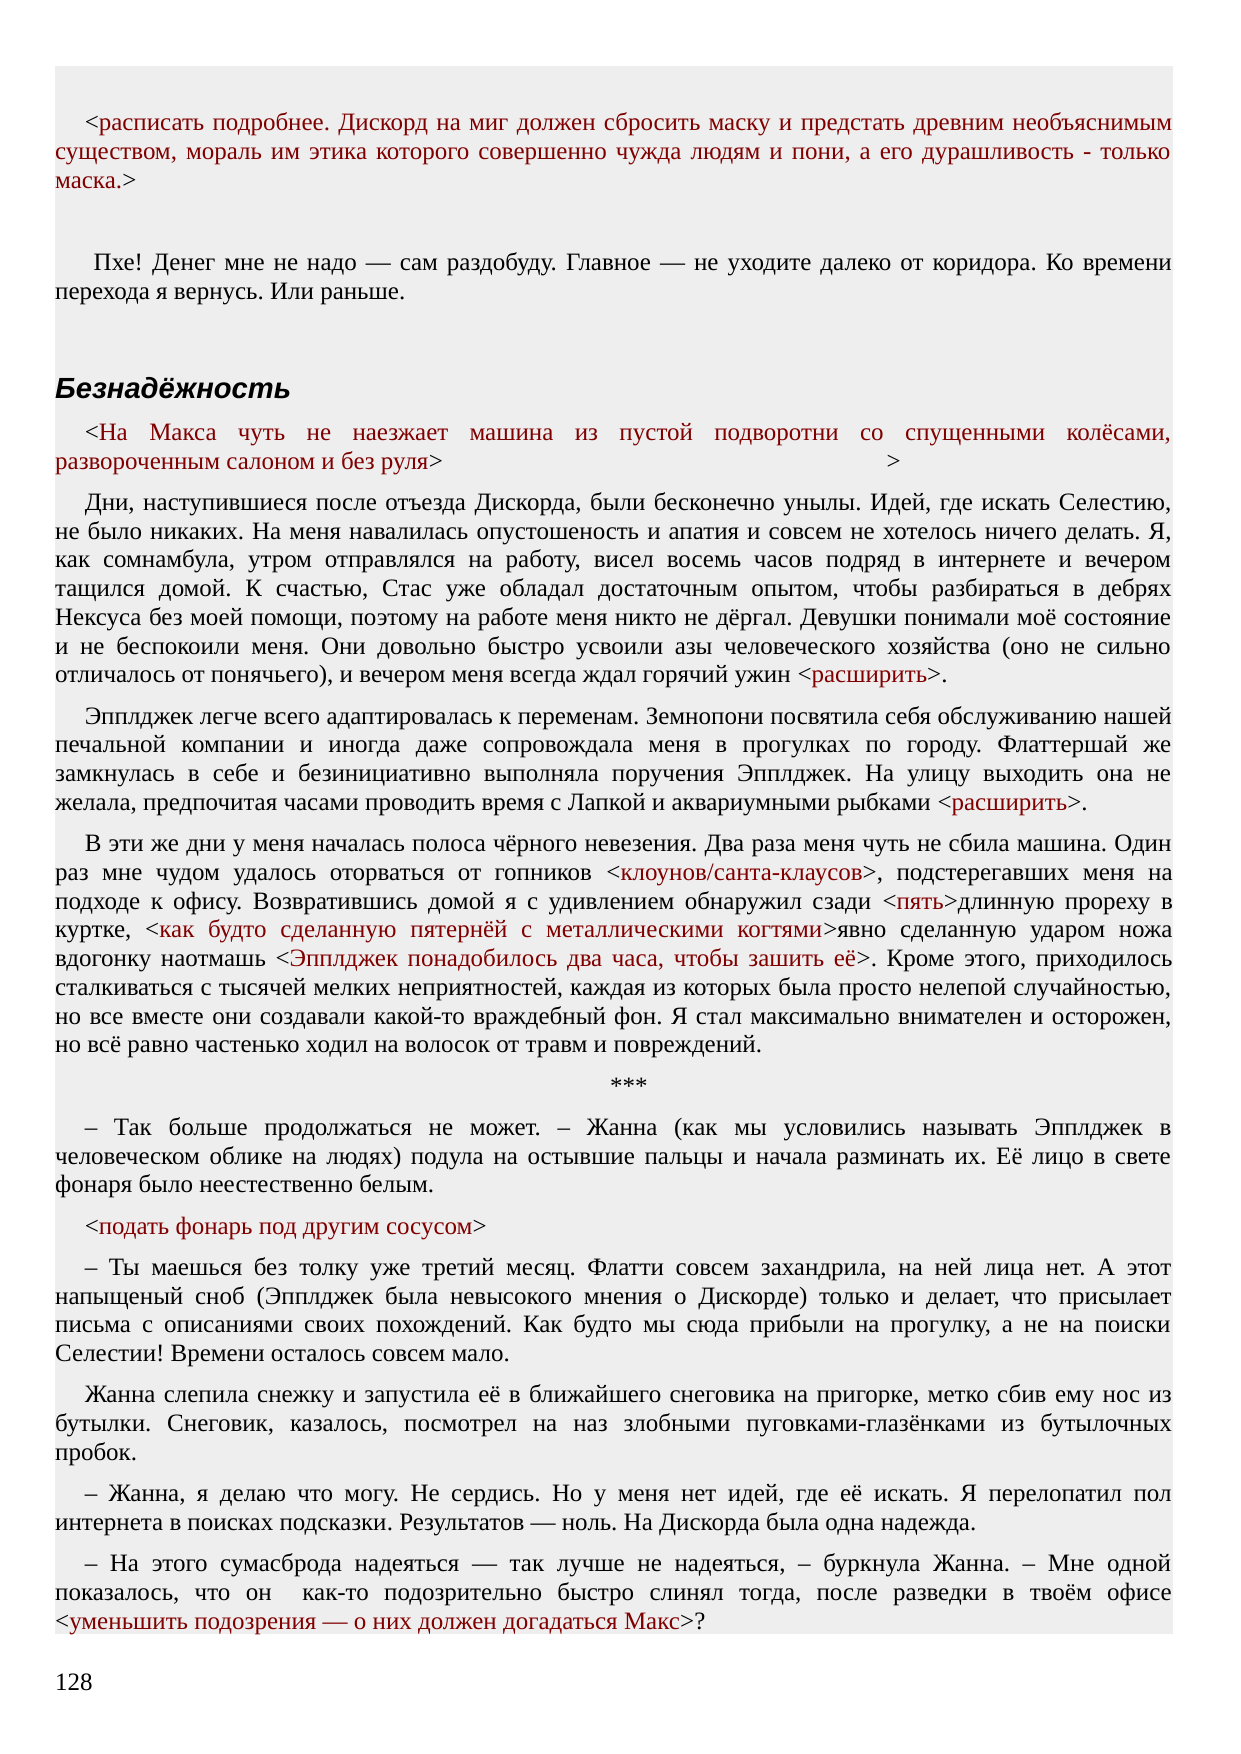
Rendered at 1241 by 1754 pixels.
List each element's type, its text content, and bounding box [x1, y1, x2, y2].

text Дни, наступившиеся после отъезда Дискорда, были бесконечно унылы. Идей, где искать Селестию, не было никаких. На меня навалилась опустошеность и апатия и совсем не хотелось ничего делать. Я, как сомнамбула, утром отправлялся на работу, висел восемь часов подряд в интернете и вечером тащился домой. К счастью, Стас уже обладал достаточным опытом, чтобы разбираться в дебрях Нексуса без моей помощи, поэтому на работе меня никто не дёргал. Девушки понимали моё состояние и не беспокоили меня. Они довольно быстро усвоили азы человеческого хозяйства (оно не сильно отличалось от понячьего), и вечером меня всегда ждал горячий ужин <расширить>. [55, 487, 1173, 688]
text Эпплджек легче всего адаптировалась к переменам. Земнопони посвятила себя обслуживанию нашей печальной компании и иногда даже сопровождала меня в прогулках по городу. Флаттершай же замкнулась в себе и безинициативно выполняла поручения Эпплджек. На улицу выходить она не желала, предпочитая часами проводить время с Лапкой и аквариумными рыбками <расширить>. [55, 701, 1173, 816]
text – На этого сумасброда надеяться — так лучше не надеяться, – буркнула Жанна. – Мне одной показалось, что он как-то подозрительно быстро слинял тогда, после разведки в твоём офисе <уменьшить подозрения — о них должен догадаться Макс>? [55, 1548, 1173, 1634]
text <На Макса чуть не наезжает машина из пустой подворотни со спущенными колёсами, развороченным салоном и без руля> > [55, 417, 1173, 474]
text Жанна слепила снежку и запустила её в ближайшего снеговика на пригорке, метко сбив ему нос из бутылки. Снеговик, казалось, посмотрел на наз злобными пуговками-глазёнками из бутылочных пробок. [55, 1379, 1173, 1466]
subtitle Безнадёжность [55, 371, 1173, 404]
text – Ты маешься без толку уже третий месяц. Флатти совсем захандрила, на ней лица нет. А этот напыщеный сноб (Эпплджек была невысокого мнения о Дискорде) только и делает, что присылает письма с описаниями своих похождений. Как будто мы сюда прибыли на прогулку, а не на поиски Селестии! Времени осталось совсем мало. [55, 1252, 1173, 1367]
text В эти же дни у меня началась полоса чёрного невезения. Два раза меня чуть не сбила машина. Один раз мне чудом удалось оторваться от гопников <клоунов/санта-клаусов>, подстерегавших меня на подходе к офису. Возвратившись домой я с удивлением обнаружил сзади <пять>длинную прореху в куртке, <как будто сделанную пятернёй с металлическими когтями>явно сделанную ударом ножа вдогонку наотмашь <Эпплджек понадобилось два часа, чтобы зашить её>. Кроме этого, приходилось сталкиваться с тысячей мелких неприятностей, каждая из которых была просто нелепой случайностью, но все вместе они создавали какой-то враждебный фон. Я стал максимально внимателен и осторожен, но всё равно частенько ходил на волосок от травм и повреждений. [55, 828, 1173, 1058]
text – Так больше продолжаться не может. – Жанна (как мы условились называть Эпплджек в человеческом облике на людях) подула на остывшие пальцы и начала разминать их. Её лицо в свете фонаря было неестественно белым. [55, 1112, 1173, 1198]
text *** [55, 1071, 1173, 1099]
text <расписать подробнее. Дискорд на миг должен сбросить маску и предстать древним необъяснимым существом, мораль им этика которого совершенно чужда людям и пони, а его дурашливость - только маска.> [55, 107, 1173, 193]
text Пхе! Денег мне не надо — сам раздобуду. Главное — не уходите далеко от коридора. Ко времени перехода я вернусь. Или раньше. [55, 247, 1173, 305]
text <подать фонарь под другим сосусом> [55, 1211, 1173, 1239]
text – Жанна, я делаю что могу. Не сердись. Но у меня нет идей, где её искать. Я перелопатил пол интернета в поисках подсказки. Результатов — ноль. На Дискорда была одна надежда. [55, 1478, 1173, 1536]
